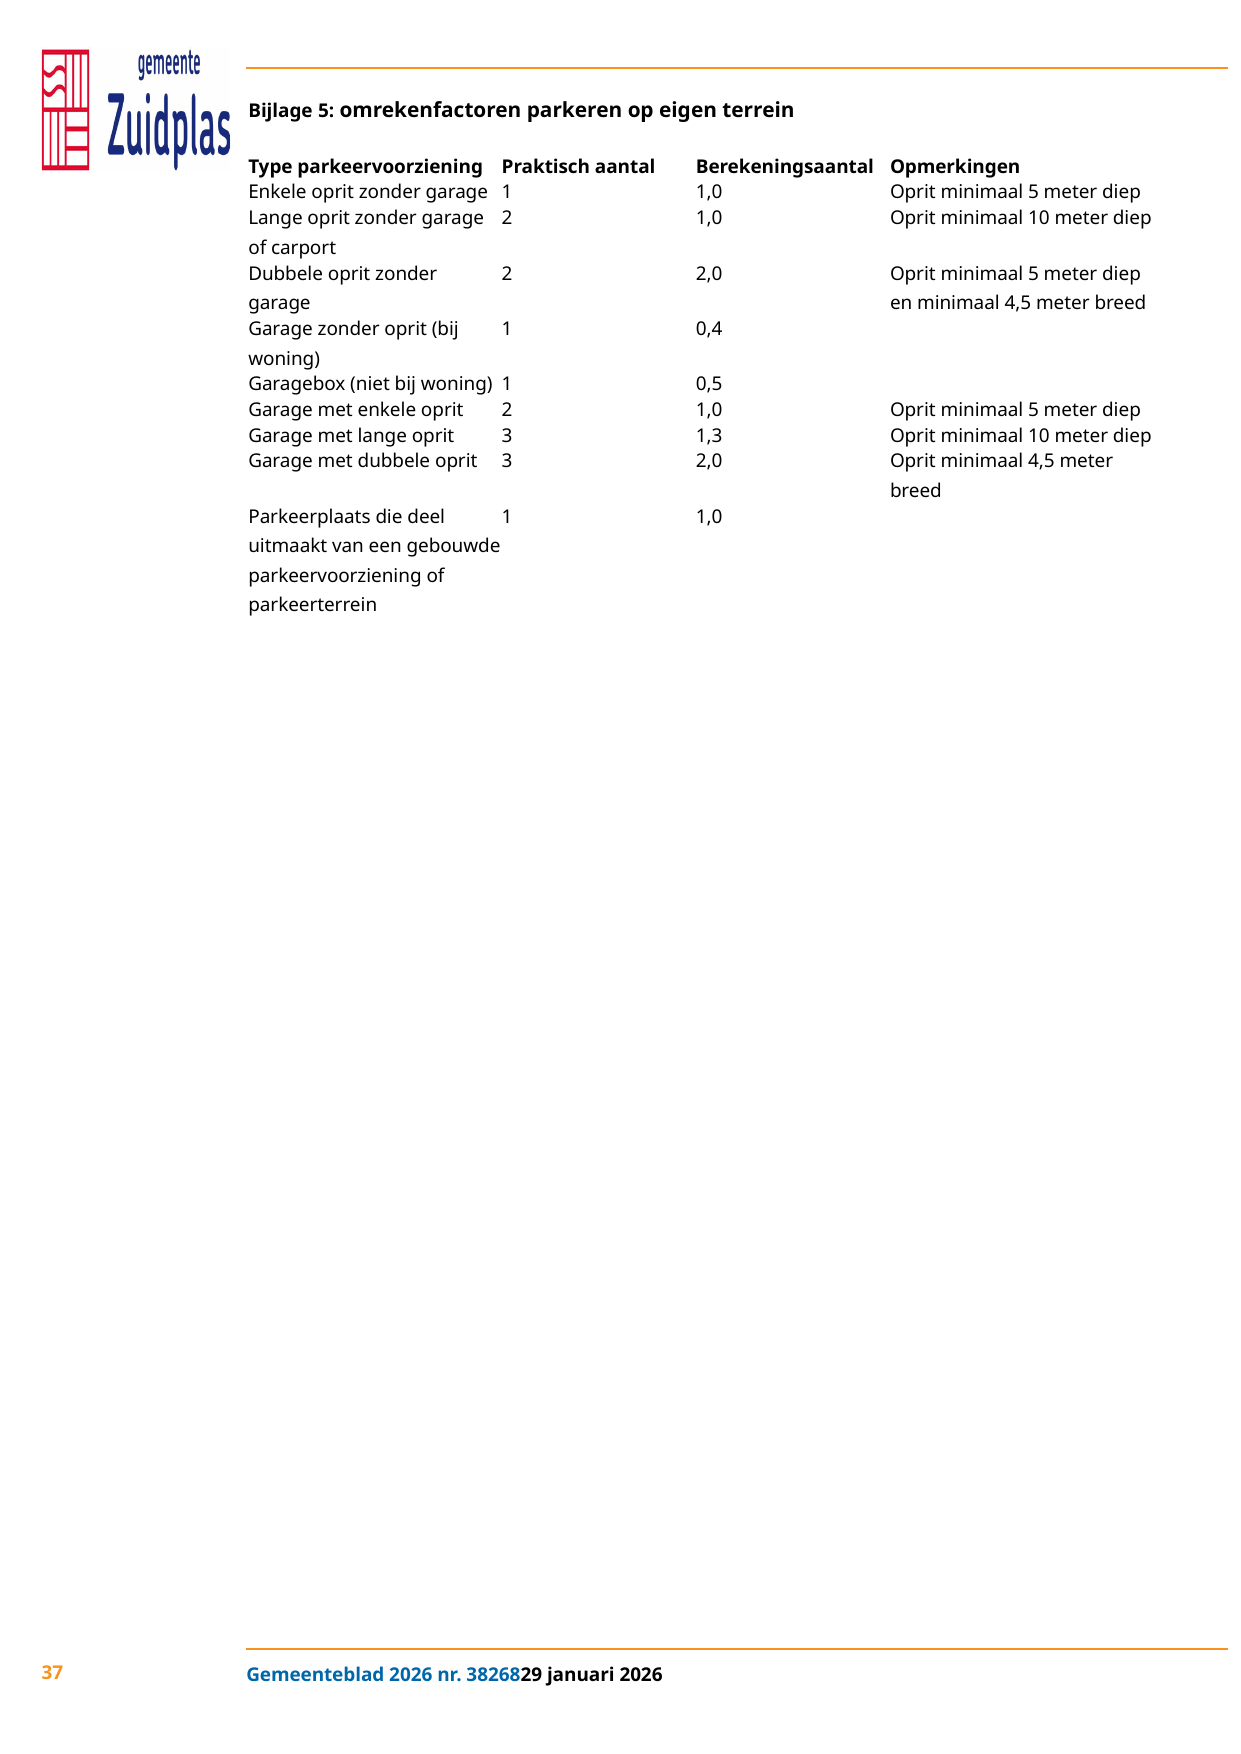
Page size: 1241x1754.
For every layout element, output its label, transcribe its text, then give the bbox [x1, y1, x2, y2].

table_cell 1,0 [696, 396, 890, 422]
table_cell Garage met enkele oprit [248, 396, 501, 422]
table_cell Oprit minimaal 4,5 meter breed [890, 448, 1152, 503]
table_cell Parkeerplaats die deel uitmaakt van een gebouwde parkeervoorziening of parkeerterrein [248, 503, 501, 617]
table_cell 2 [501, 260, 696, 315]
table_cell 2 [501, 205, 696, 260]
table_cell Oprit minimaal 5 meter diep en minimaal 4,5 meter breed [890, 260, 1152, 315]
table_cell 1 [501, 315, 696, 370]
table_cell 1,0 [696, 205, 890, 260]
table_cell 2 [501, 396, 696, 422]
table_cell Oprit minimaal 10 meter diep [890, 422, 1152, 448]
table_cell 1 [501, 179, 696, 204]
table_header Type parkeervoorziening [248, 153, 501, 179]
table_cell 0,4 [696, 315, 890, 370]
table_header Berekeningsaantal [696, 153, 890, 179]
text Bijlage 5: omrekenfactoren parkeren op eigen terrein [248, 95, 1152, 123]
table_cell 3 [501, 422, 696, 448]
table_cell 1 [501, 370, 696, 396]
table_cell Garage zonder oprit (bij woning) [248, 315, 501, 370]
table_cell Oprit minimaal 5 meter diep [890, 179, 1152, 204]
table_cell 1,3 [696, 422, 890, 448]
table_cell Garage met lange oprit [248, 422, 501, 448]
table_cell Oprit minimaal 10 meter diep [890, 205, 1152, 260]
table_cell Lange oprit zonder garage of carport [248, 205, 501, 260]
picture [41, 47, 231, 172]
table_cell Garage met dubbele oprit [248, 448, 501, 503]
table_cell 1,0 [696, 503, 890, 617]
table_cell Dubbele oprit zonder garage [248, 260, 501, 315]
table_cell 1 [501, 503, 696, 617]
table_cell Enkele oprit zonder garage [248, 179, 501, 204]
table_cell 3 [501, 448, 696, 503]
table_cell [890, 503, 1152, 617]
table_header Opmerkingen [890, 153, 1152, 179]
table_cell 2,0 [696, 448, 890, 503]
table_cell 0,5 [696, 370, 890, 396]
table_cell 1,0 [696, 179, 890, 204]
table_cell Oprit minimaal 5 meter diep [890, 396, 1152, 422]
table_cell Garagebox (niet bij woning) [248, 370, 501, 396]
table_cell [890, 315, 1152, 370]
table_header Praktisch aantal [501, 153, 696, 179]
table_cell [890, 370, 1152, 396]
table_cell 2,0 [696, 260, 890, 315]
